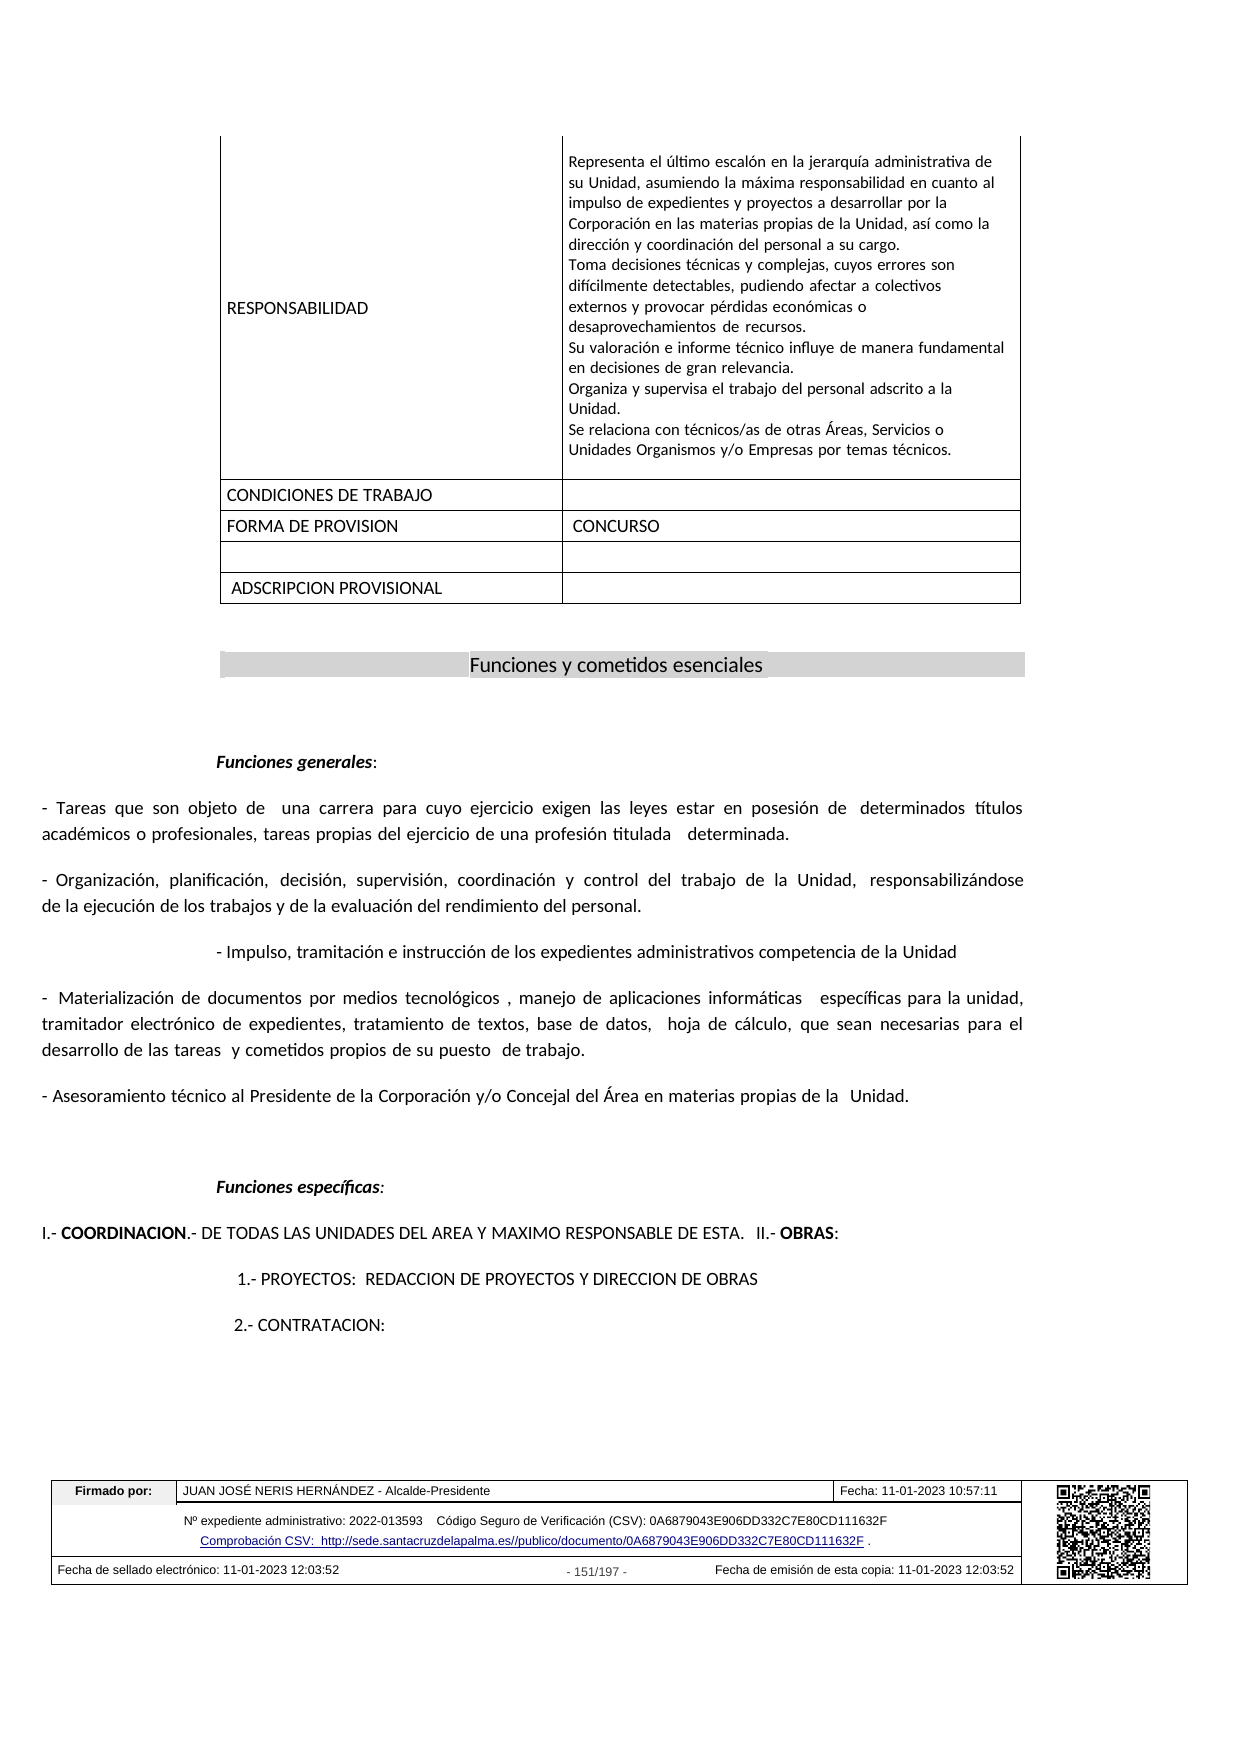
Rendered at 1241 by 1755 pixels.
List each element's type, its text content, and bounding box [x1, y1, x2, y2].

subtitle Funciones generales: [216, 750, 1199, 773]
list Materialización de documentos por medios tecnológicos , manejo de aplicaciones informáticas específicas para la unidad, tramitador electrónico de expedientes, tratamiento de textos, base de datos, hoja de cálculo, que sean necesarias para el desarrollo de las tareas y cometidos propios de su puesto de trabajo. [42, 986, 1024, 1062]
table_cell [563, 573, 1020, 603]
table_header Fecha: 11-01-2023 10:57:11 [834, 1481, 1021, 1501]
table_header Firmado por: [52, 1481, 176, 1501]
list Asesoramiento técnico al Presidente de la Corporación y/o Concejal del Área en materias propias de la Unidad. [42, 1084, 1024, 1107]
table_cell FORMA DE PROVISION [221, 511, 562, 541]
table_cell Fecha de sellado electrónico: 11-01-2023 12:03:52 - 151/197 - Fecha de emisión de esta copia: 11-01-2023 12:03:52 [52, 1557, 1021, 1584]
table_cell CONCURSO [563, 511, 1020, 541]
text I.- COORDINACION.- DE TODAS LAS UNIDADES DEL AREA Y MAXIMO RESPONSABLE DE ESTA. II.- OBRAS: [42, 1221, 936, 1244]
table_cell ADSCRIPCION PROVISIONAL [221, 573, 562, 603]
table_header RESPONSABILIDAD [221, 136, 562, 479]
subtitle Funciones específicas: [216, 1176, 1199, 1199]
table_cell [221, 542, 562, 572]
subtitle Funciones y cometidos esenciales [220, 651, 1199, 678]
table_header [1022, 1481, 1187, 1584]
list Tareas que son objeto de una carrera para cuyo ejercicio exigen las leyes estar en posesión de determinados títulos académicos o profesionales, tareas propias del ejercicio de una profesión titulada determinada. [42, 796, 1024, 845]
table_header Representa el último escalón en la jerarquía administrativa de su Unidad, asumiendo la máxima responsabilidad en cuanto al impulso de expedientes y proyectos a desarrollar por la Corporación en las materias propias de la Unidad, así como la dirección y coordinación del personal a su cargo. Toma decisiones técnicas y complejas, cuyos errores son difícilmente detectables, pudiendo afectar a colectivos externos y provocar pérdidas económicas o desaprovechamientos de recursos. Su valoración e informe técnico influye de manera fundamental en decisiones de gran relevancia. Organiza y supervisa el trabajo del personal adscrito a la Unidad. Se relaciona con técnicos/as de otras Áreas, Servicios o Unidades Organismos y/o Empresas por temas técnicos. [563, 136, 1020, 479]
list Organización, planificación, decisión, supervisión, coordinación y control del trabajo de la Unidad, responsabilizándose de la ejecución de los trabajos y de la evaluación del rendimiento del personal. [42, 868, 1024, 917]
table_cell [563, 480, 1020, 510]
text 2.- CONTRATACION: [233, 1313, 1199, 1336]
table_cell Nº expediente administrativo: 2022-013593 Código Seguro de Verificación (CSV): 0A6879043E906DD332C7E80CD111632F Comprobación CSV: http://sede.santacruzdelapalma.es//publico/documento/0A6879043E906DD332C7E80CD111632F . [52, 1503, 1021, 1556]
list Impulso, tramitación e instrucción de los expedientes administrativos competencia de la Unidad [216, 940, 1199, 963]
table_header JUAN JOSÉ NERIS HERNÁNDEZ - Alcalde-Presidente [177, 1481, 833, 1501]
text 1.- PROYECTOS: REDACCION DE PROYECTOS Y DIRECCION DE OBRAS [237, 1267, 1199, 1290]
table_cell CONDICIONES DE TRABAJO [221, 480, 562, 510]
table_cell [563, 542, 1020, 572]
